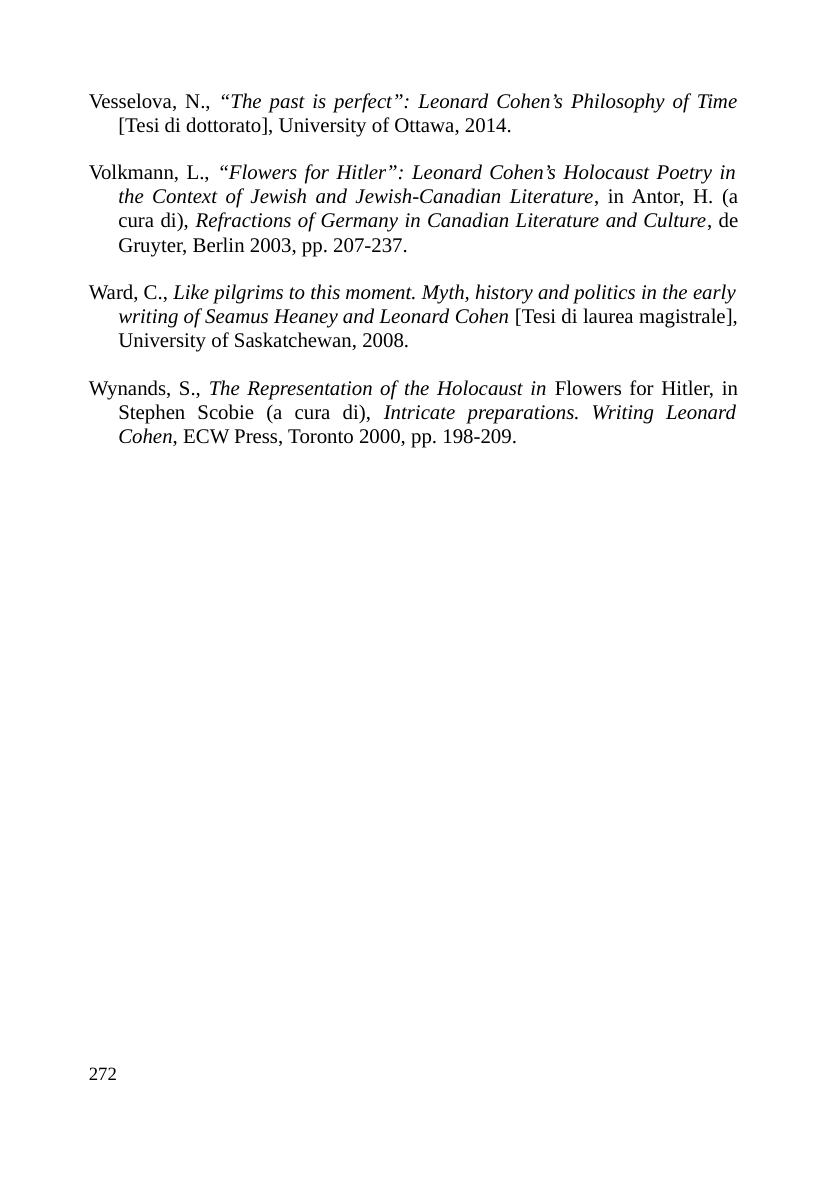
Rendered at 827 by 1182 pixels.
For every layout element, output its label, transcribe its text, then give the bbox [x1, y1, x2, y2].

text Ward, C., Like pilgrims to this moment. Myth, history and politics in the early writing of Seamus Heaney and Leonard Cohen [Tesi di laurea magistrale], University of Saskatchewan, 2008. [88, 280, 738, 352]
text Vesselova, N., “The past is perfect”: Leonard Cohen’s Philosophy of Time [Tesi di dottorato], University of Ottawa, 2014. [88, 88, 738, 137]
text Volkmann, L., “Flowers for Hitler”: Leonard Cohen’s Holocaust Poetry in the Context of Jewish and Jewish-Canadian Literature, in Antor, H. (a cura di), Refractions of Germany in Canadian Literature and Culture, de Gruyter, Berlin 2003, pp. 207-237. [88, 160, 738, 257]
text Wynands, S., The Representation of the Holocaust in Flowers for Hitler, in Stephen Scobie (a cura di), Intricate preparations. Writing Leonard Cohen, ECW Press, Toronto 2000, pp. 198-209. [88, 376, 738, 448]
